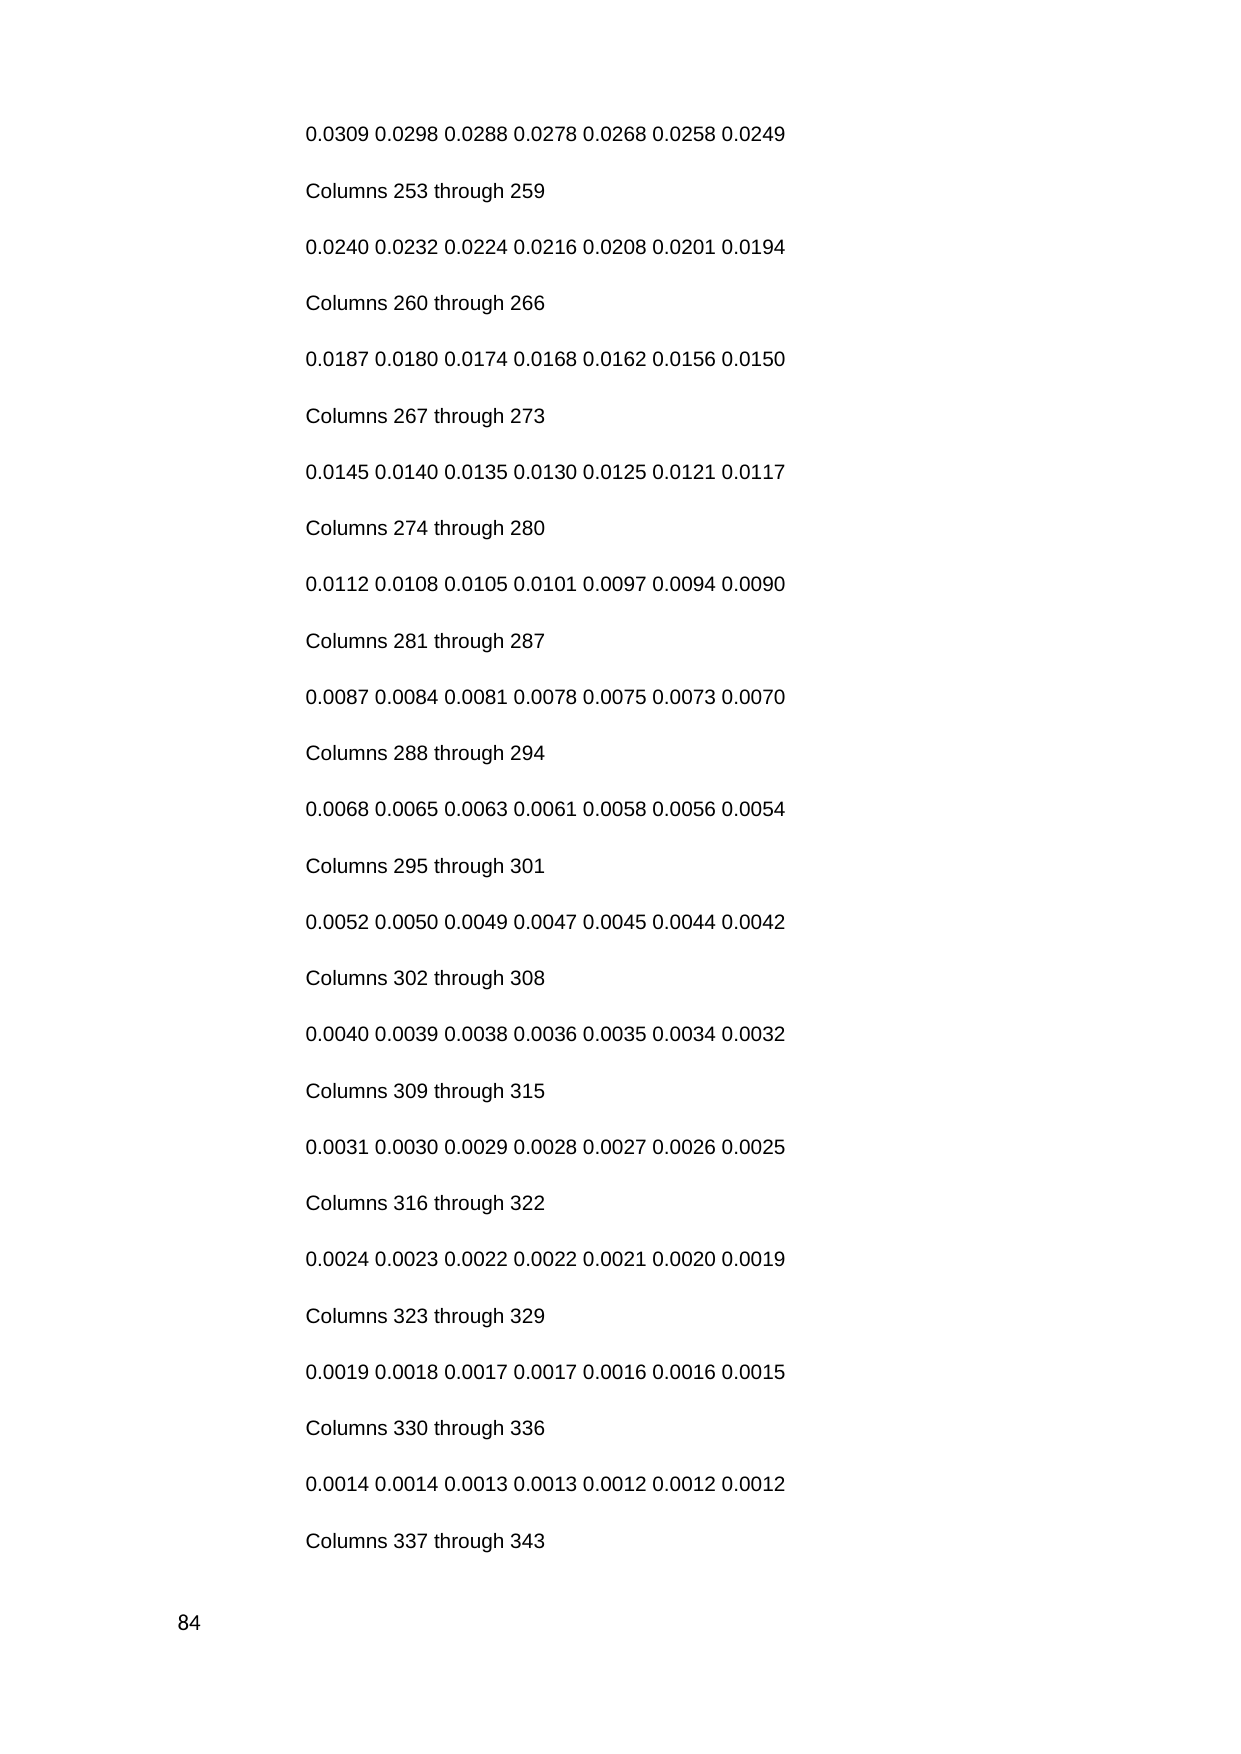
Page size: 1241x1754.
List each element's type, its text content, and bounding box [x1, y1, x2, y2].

text 0.0309 0.0298 0.0288 0.0278 0.0268 0.0258 0.0249 Columns 253 through 259 0.0240 0.0232 0.0224 0.0216 0.0208 0.0201 0.0194 Columns 260 through 266 0.0187 0.0180 0.0174 0.0168 0.0162 0.0156 0.0150 Columns 267 through 273 0.0145 0.0140 0.0135 0.0130 0.0125 0.0121 0.0117 Columns 274 through 280 0.0112 0.0108 0.0105 0.0101 0.0097 0.0094 0.0090 Columns 281 through 287 0.0087 0.0084 0.0081 0.0078 0.0075 0.0073 0.0070 Columns 288 through 294 0.0068 0.0065 0.0063 0.0061 0.0058 0.0056 0.0054 Columns 295 through 301 0.0052 0.0050 0.0049 0.0047 0.0045 0.0044 0.0042 Columns 302 through 308 0.0040 0.0039 0.0038 0.0036 0.0035 0.0034 0.0032 Columns 309 through 315 0.0031 0.0030 0.0029 0.0028 0.0027 0.0026 0.0025 Columns 316 through 322 0.0024 0.0023 0.0022 0.0022 0.0021 0.0020 0.0019 Columns 323 through 329 0.0019 0.0018 0.0017 0.0017 0.0016 0.0016 0.0015 Columns 330 through 336 0.0014 0.0014 0.0013 0.0013 0.0012 0.0012 0.0012 Columns 337 through 343 [305, 118, 1069, 1552]
